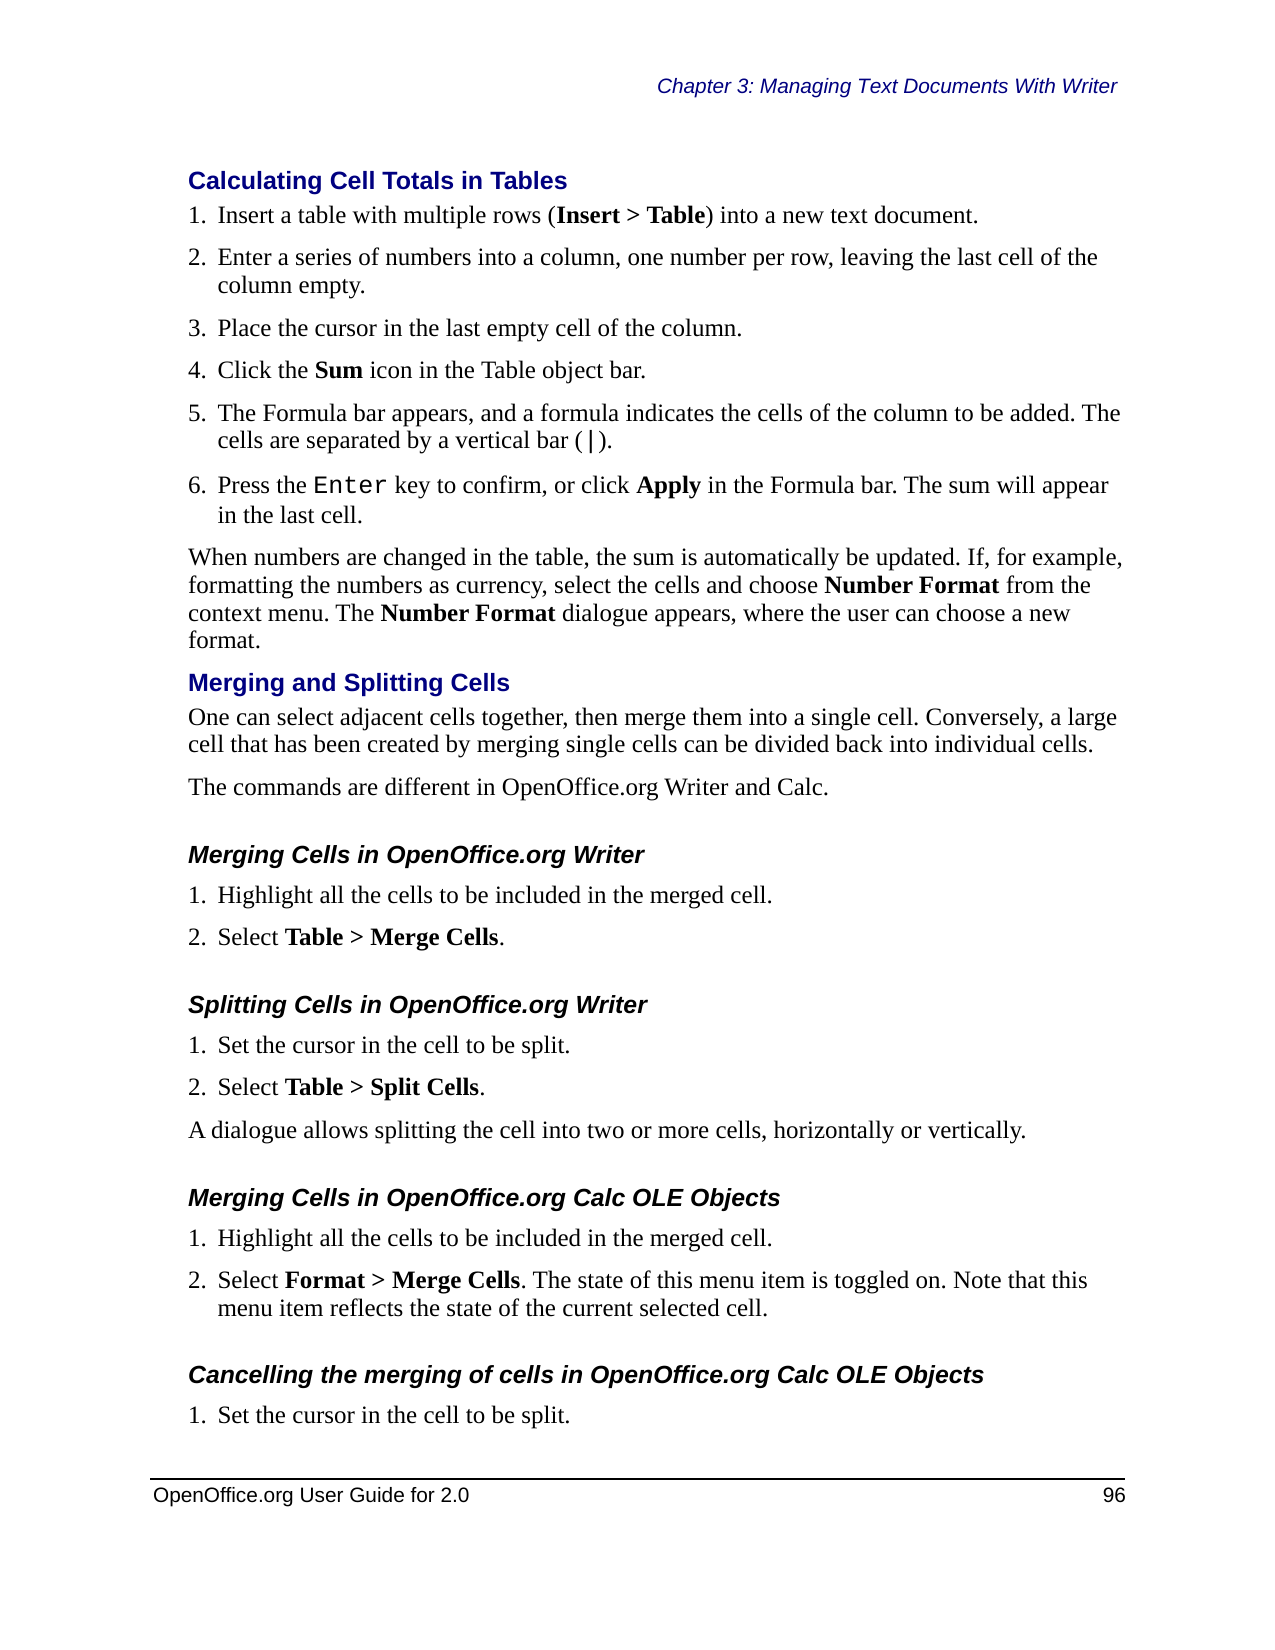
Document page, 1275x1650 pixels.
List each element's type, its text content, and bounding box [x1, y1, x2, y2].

list Place the cursor in the last empty cell of the column. [188, 314, 1125, 341]
subtitle Merging Cells in OpenOffice.org Writer [188, 841, 1125, 868]
list Enter a series of numbers into a column, one number per row, leaving the last cell of the column empty. [188, 243, 1125, 299]
list Select Table > Merge Cells. [188, 923, 1125, 951]
list Set the cursor in the cell to be split. [188, 1031, 1125, 1059]
list Click the Sum icon in the Table object bar. [188, 356, 1125, 384]
list Press the Enter key to confirm, or click Apply in the Formula bar. The sum will appear in the last cell. [188, 471, 1125, 528]
list The Formula bar appears, and a formula indicates the cells of the column to be added. The cells are separated by a vertical bar (|). [188, 399, 1125, 456]
list Set the cursor in the cell to be split. [188, 1402, 1125, 1429]
subtitle Splitting Cells in OpenOffice.org Writer [188, 991, 1125, 1018]
text The commands are different in OpenOffice.org Writer and Calc. [188, 773, 1125, 801]
text When numbers are changed in the table, the sum is automatically be updated. If, for example, formatting the numbers as currency, select the cells and choose Number Format from the context menu. The Number Format dialogue appears, where the user can choose a new format. [188, 543, 1125, 654]
text One can select adjacent cells together, then merge them into a single cell. Conversely, a large cell that has been created by merging single cells can be divided back into individual cells. [188, 703, 1125, 758]
subtitle Calculating Cell Totals in Tables [188, 167, 1125, 195]
list Highlight all the cells to be included in the merged cell. [188, 1224, 1125, 1251]
list Select Format > Merge Cells. The state of this menu item is toggled on. Note that this menu item reflects the state of the current selected cell. [188, 1266, 1125, 1322]
list Select Table > Split Cells. [188, 1073, 1125, 1101]
list Highlight all the cells to be included in the merged cell. [188, 881, 1125, 908]
subtitle Merging and Splitting Cells [188, 669, 1125, 697]
list Insert a table with multiple rows (Insert > Table) into a new text document. [188, 201, 1125, 229]
text A dialogue allows splitting the cell into two or more cells, horizontally or vertically. [188, 1116, 1125, 1144]
subtitle Cancelling the merging of cells in OpenOffice.org Calc OLE Objects [188, 1361, 1125, 1389]
subtitle Merging Cells in OpenOffice.org Calc OLE Objects [188, 1183, 1125, 1211]
